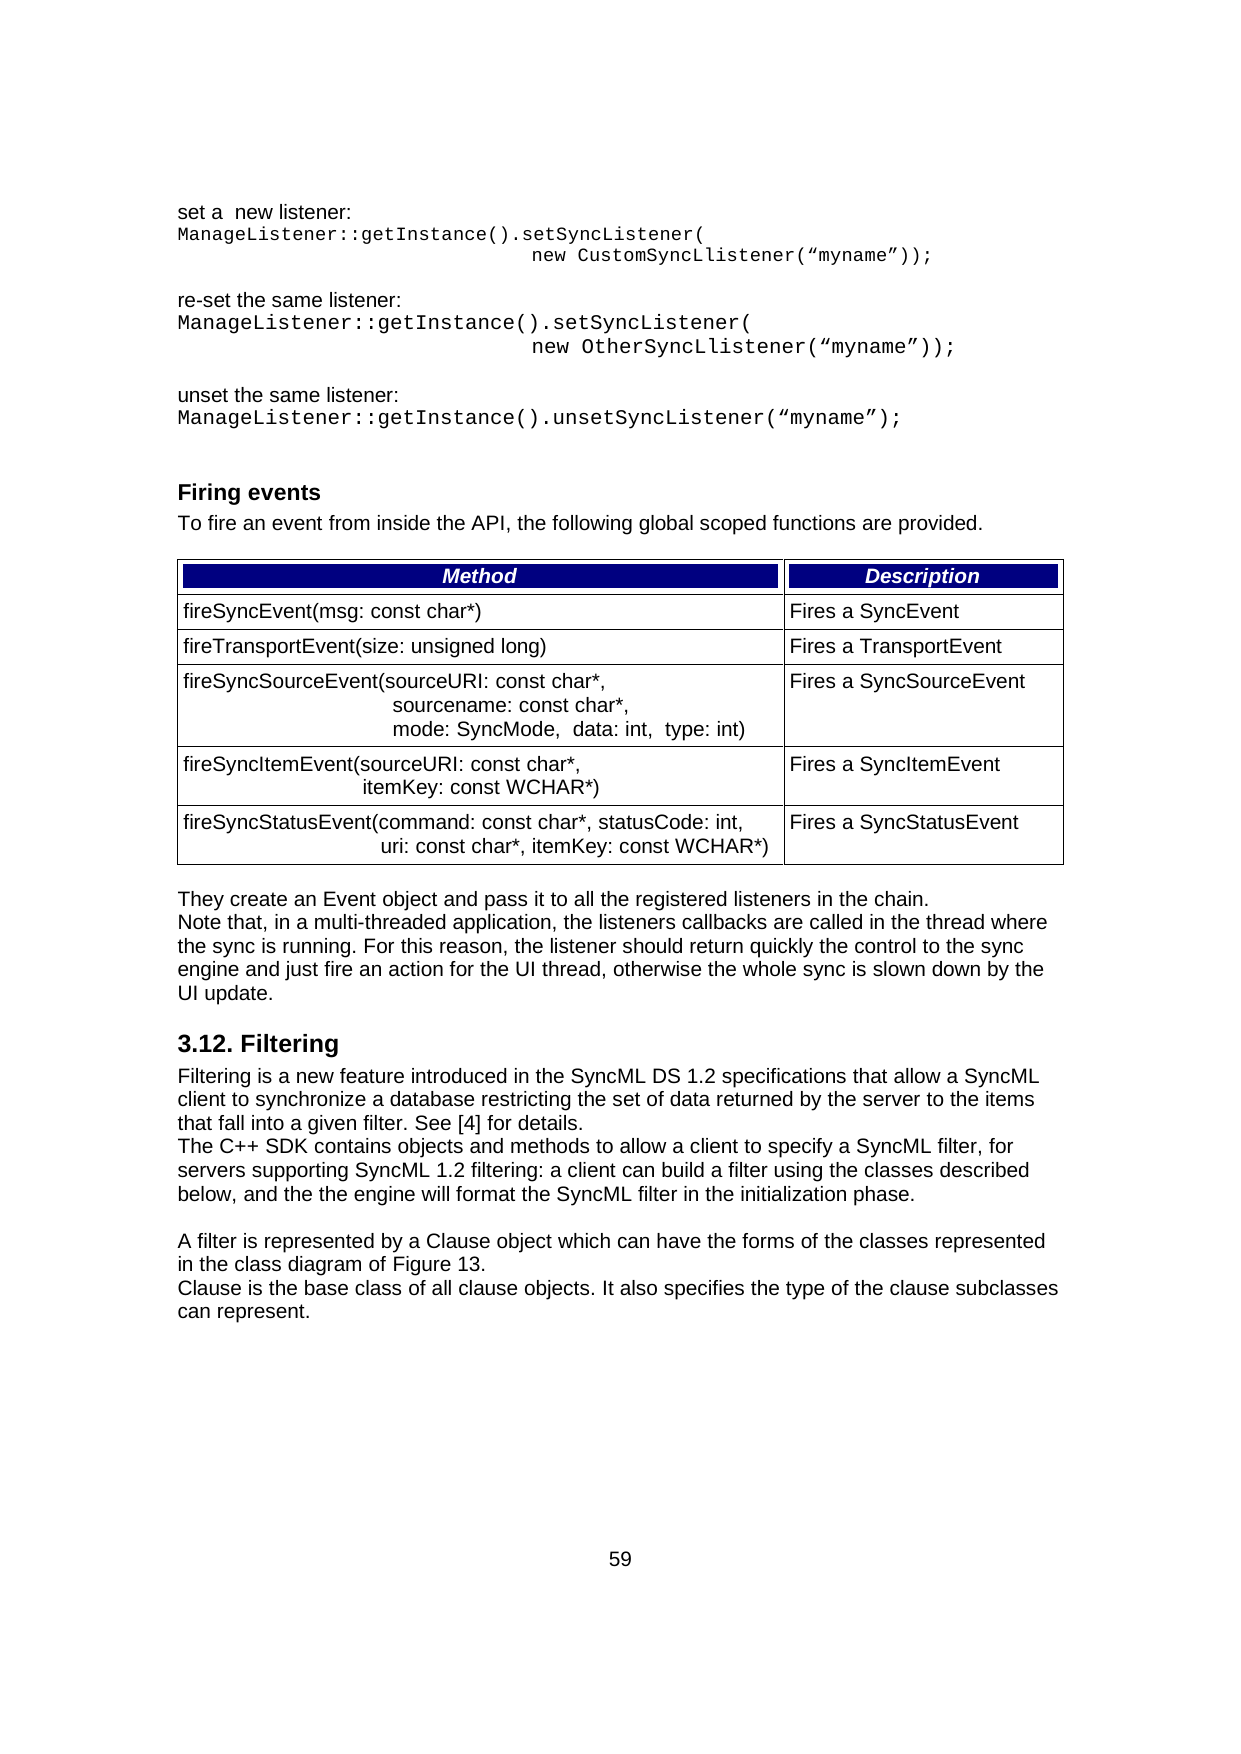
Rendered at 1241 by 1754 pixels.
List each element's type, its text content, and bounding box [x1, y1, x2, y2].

table_cell Fires a TransportEvent [785, 630, 1063, 664]
table_cell Fires a SyncItemEvent [785, 747, 1063, 805]
table_cell fireSyncEvent(msg: const char*) [178, 595, 783, 629]
subtitle Firing events [177, 479, 1063, 505]
table_cell fireSyncStatusEvent(command: const char*, statusCode: int, uri: const char*, itemKey: const WCHAR*) [178, 806, 783, 864]
table_cell fireSyncSourceEvent(sourceURI: const char*, sourcename: const char*, mode: SyncMode, data: int, type: int) [178, 665, 783, 746]
table_cell Fires a SyncSourceEvent [785, 665, 1063, 746]
text ManageListener::getInstance().unsetSyncListener(“myname”); [177, 407, 1063, 431]
table_header Method [178, 560, 783, 594]
text ManageListener::getInstance().setSyncListener( new OtherSyncLlistener(“myname”)); [177, 312, 1063, 360]
text The C++ SDK contains objects and methods to allow a client to specify a SyncML filter, for servers supporting SyncML 1.2 filtering: a client can build a filter using the classes described below, and the the engine will format the SyncML filter in the initialization phase. [177, 1135, 1063, 1206]
subtitle Filtering [177, 1030, 1063, 1058]
text set a new listener: [177, 201, 1063, 224]
text unset the same listener: [177, 383, 1063, 407]
table_cell Fires a SyncStatusEvent [785, 806, 1063, 864]
text Note that, in a multi-threaded application, the listeners callbacks are called in the thread where the sync is running. For this reason, the listener should return quickly the control to the sync engine and just fire an action for the UI thread, otherwise the whole sync is slown down by the UI update. [177, 911, 1063, 1005]
table_cell fireTransportEvent(size: unsigned long) [178, 630, 783, 664]
text A filter is represented by a Clause object which can have the forms of the classes represented in the class diagram of Figure 13. [177, 1229, 1063, 1276]
table_cell Fires a SyncEvent [785, 595, 1063, 629]
text re-set the same listener: [177, 288, 1063, 312]
text Filtering is a new feature introduced in the SyncML DS 1.2 specifications that allow a SyncML client to synchronize a database restricting the set of data returned by the server to the items that fall into a given filter. See [4] for details. [177, 1064, 1063, 1135]
text To fire an event from inside the API, the following global scoped functions are provided. [177, 512, 1063, 535]
text ManageListener::getInstance().setSyncListener( new CustomSyncLlistener(“myname”)); [177, 224, 1063, 267]
table_header Description [785, 560, 1063, 594]
text They create an Event object and pass it to all the registered listeners in the chain. [177, 887, 1063, 911]
text Clause is the base class of all clause objects. It also specifies the type of the clause subclasses can represent. [177, 1276, 1063, 1323]
table_cell fireSyncItemEvent(sourceURI: const char*, itemKey: const WCHAR*) [178, 747, 783, 805]
